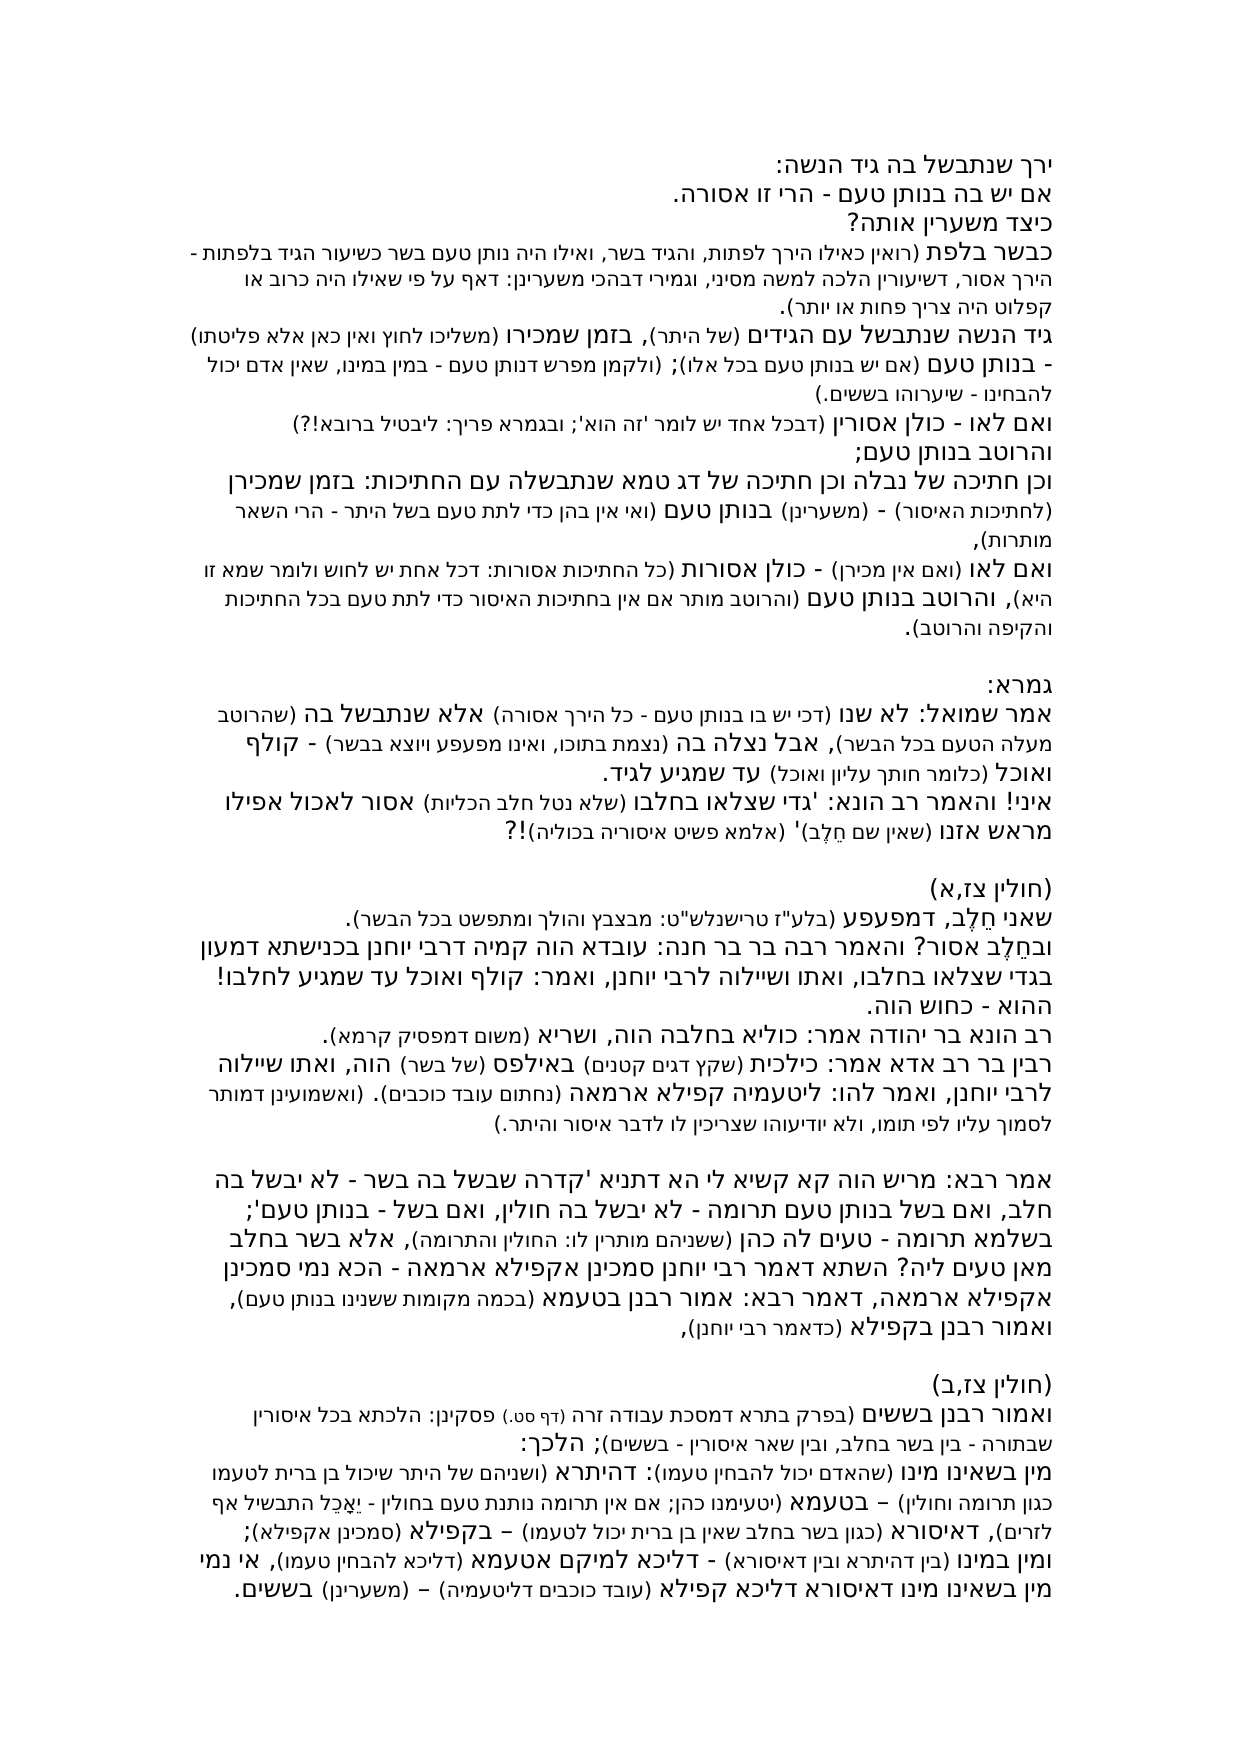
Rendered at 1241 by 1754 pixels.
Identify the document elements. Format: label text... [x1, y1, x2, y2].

text שאני חֵלֶב, דמפעפע (בלע"ז טרישנלש"ט: מבצבץ והולך ומתפשט בכל הבשר). [187, 903, 1053, 932]
text רב הונא בר יהודה אמר: כוליא בחלבה הוה, ושריא (משום דמפסיק קרמא). [187, 1020, 1053, 1049]
text מין בשאינו מינו (שהאדם יכול להבחין טעמו): דהיתרא (ושניהם של היתר שיכול בן ברית לטעמו כגון תרומה וחולין) – בטעמא (יטעימנו כהן; אם אין תרומה נותנת טעם בחולין - יֵאָכֵל התבשיל אף לזרים), דאיסורא (כגון בשר בחלב שאין בן ברית יכול לטעמו) – בקפילא (סמכינן אקפילא); [187, 1457, 1053, 1545]
text וכן חתיכה של נבלה וכן חתיכה של דג טמא שנתבשלה עם החתיכות: בזמן שמכירן (לחתיכות האיסור) - (משערינן) בנותן טעם (ואי אין בהן כדי לתת טעם בשל היתר - הרי השאר מותרות), [187, 466, 1053, 554]
text ואם לאו - כולן אסורין (דבכל אחד יש לומר 'זה הוא'; ובגמרא פריך: ליבטיל ברובא!?) [187, 408, 1053, 437]
text כבשר בלפת (רואין כאילו הירך לפתות, והגיד בשר, ואילו היה נותן טעם בשר כשיעור הגיד בלפתות - הירך אסור, דשיעורין הלכה למשה מסיני, וגמירי דבהכי משערינן: דאף על פי שאילו היה כרוב או קפלוט היה צריך פחות או יותר). [187, 237, 1053, 320]
text אמר רבא: מריש הוה קא קשיא לי הא דתניא 'קדרה שבשל בה בשר - לא יבשל בה חלב, ואם בשל בנותן טעם תרומה - לא יבשל בה חולין, ואם בשל - בנותן טעם'; בשלמא תרומה - טעים לה כהן (ששניהם מותרין לו: החולין והתרומה), אלא בשר בחלב מאן טעים ליה? השתא דאמר רבי יוחנן סמכינן אקפילא ארמאה - הכא נמי סמכינן אקפילא ארמאה, דאמר רבא: אמור רבנן בטעמא (בכמה מקומות ששנינו בנותן טעם), ואמור רבנן בקפילא (כדאמר רבי יוחנן), [187, 1166, 1053, 1341]
text גיד הנשה שנתבשל עם הגידים (של היתר), בזמן שמכירו (משליכו לחוץ ואין כאן אלא פליטתו) - בנותן טעם (אם יש בנותן טעם בכל אלו); (ולקמן מפרש דנותן טעם - במין במינו, שאין אדם יכול להבחינו - שיערוהו בששים.) [187, 320, 1053, 408]
text ומין במינו (בין דהיתרא ובין דאיסורא) - דליכא למיקם אטעמא (דליכא להבחין טעמו), אי נמי מין בשאינו מינו דאיסורא דליכא קפילא (עובד כוכבים דליטעמיה) – (משערינן) בששים. [187, 1545, 1053, 1603]
text אמר שמואל: לא שנו (דכי יש בו בנותן טעם - כל הירך אסורה) אלא שנתבשל בה (שהרוטב מעלה הטעם בכל הבשר), אבל נצלה בה (נצמת בתוכו, ואינו מפעפע ויוצא בבשר) - קולף ואוכל (כלומר חותך עליון ואוכל) עד שמגיע לגיד. [187, 699, 1053, 787]
text ואמור רבנן בששים (בפרק בתרא דמסכת עבודה זרה (דף סט.) פסקינן: הלכתא בכל איסורין שבתורה - בין בשר בחלב, ובין שאר איסורין - בששים); הלכך: [187, 1399, 1053, 1457]
text (חולין צז,ב) [187, 1370, 1053, 1399]
text רבין בר רב אדא אמר: כילכית (שקץ דגים קטנים) באילפס (של בשר) הוה, ואתו שיילוה לרבי יוחנן, ואמר להו: ליטעמיה קפילא ארמאה (נחתום עובד כוכבים). (ואשמועינן דמותר לסמוך עליו לפי תומו, ולא יודיעוהו שצריכין לו לדבר איסור והיתר.) [187, 1049, 1053, 1137]
text גמרא: [187, 670, 1053, 699]
text ההוא - כחוש הוה. [187, 991, 1053, 1020]
text (חולין צז,א) [187, 874, 1053, 903]
text אם יש בה בנותן טעם - הרי זו אסורה. [187, 179, 1053, 208]
text ובחֵלֶב אסור? והאמר רבה בר בר חנה: עובדא הוה קמיה דרבי יוחנן בכנישתא דמעון בגדי שצלאו בחלבו, ואתו ושיילוה לרבי יוחנן, ואמר: קולף ואוכל עד שמגיע לחלבו! [187, 932, 1053, 991]
text ירך שנתבשל בה גיד הנשה: [187, 150, 1053, 179]
text איני! והאמר רב הונא: 'גדי שצלאו בחלבו (שלא נטל חלב הכליות) אסור לאכול אפילו מראש אזנו (שאין שם חֵלֶב)' (אלמא פשיט איסוריה בכוליה)!? [187, 787, 1053, 845]
text כיצד משערין אותה? [187, 208, 1053, 237]
text והרוטב בנותן טעם; [187, 437, 1053, 466]
text ואם לאו (ואם אין מכירן) - כולן אסורות (כל החתיכות אסורות: דכל אחת יש לחוש ולומר שמא זו היא), והרוטב בנותן טעם (והרוטב מותר אם אין בחתיכות האיסור כדי לתת טעם בכל החתיכות והקיפה והרוטב). [187, 554, 1053, 641]
